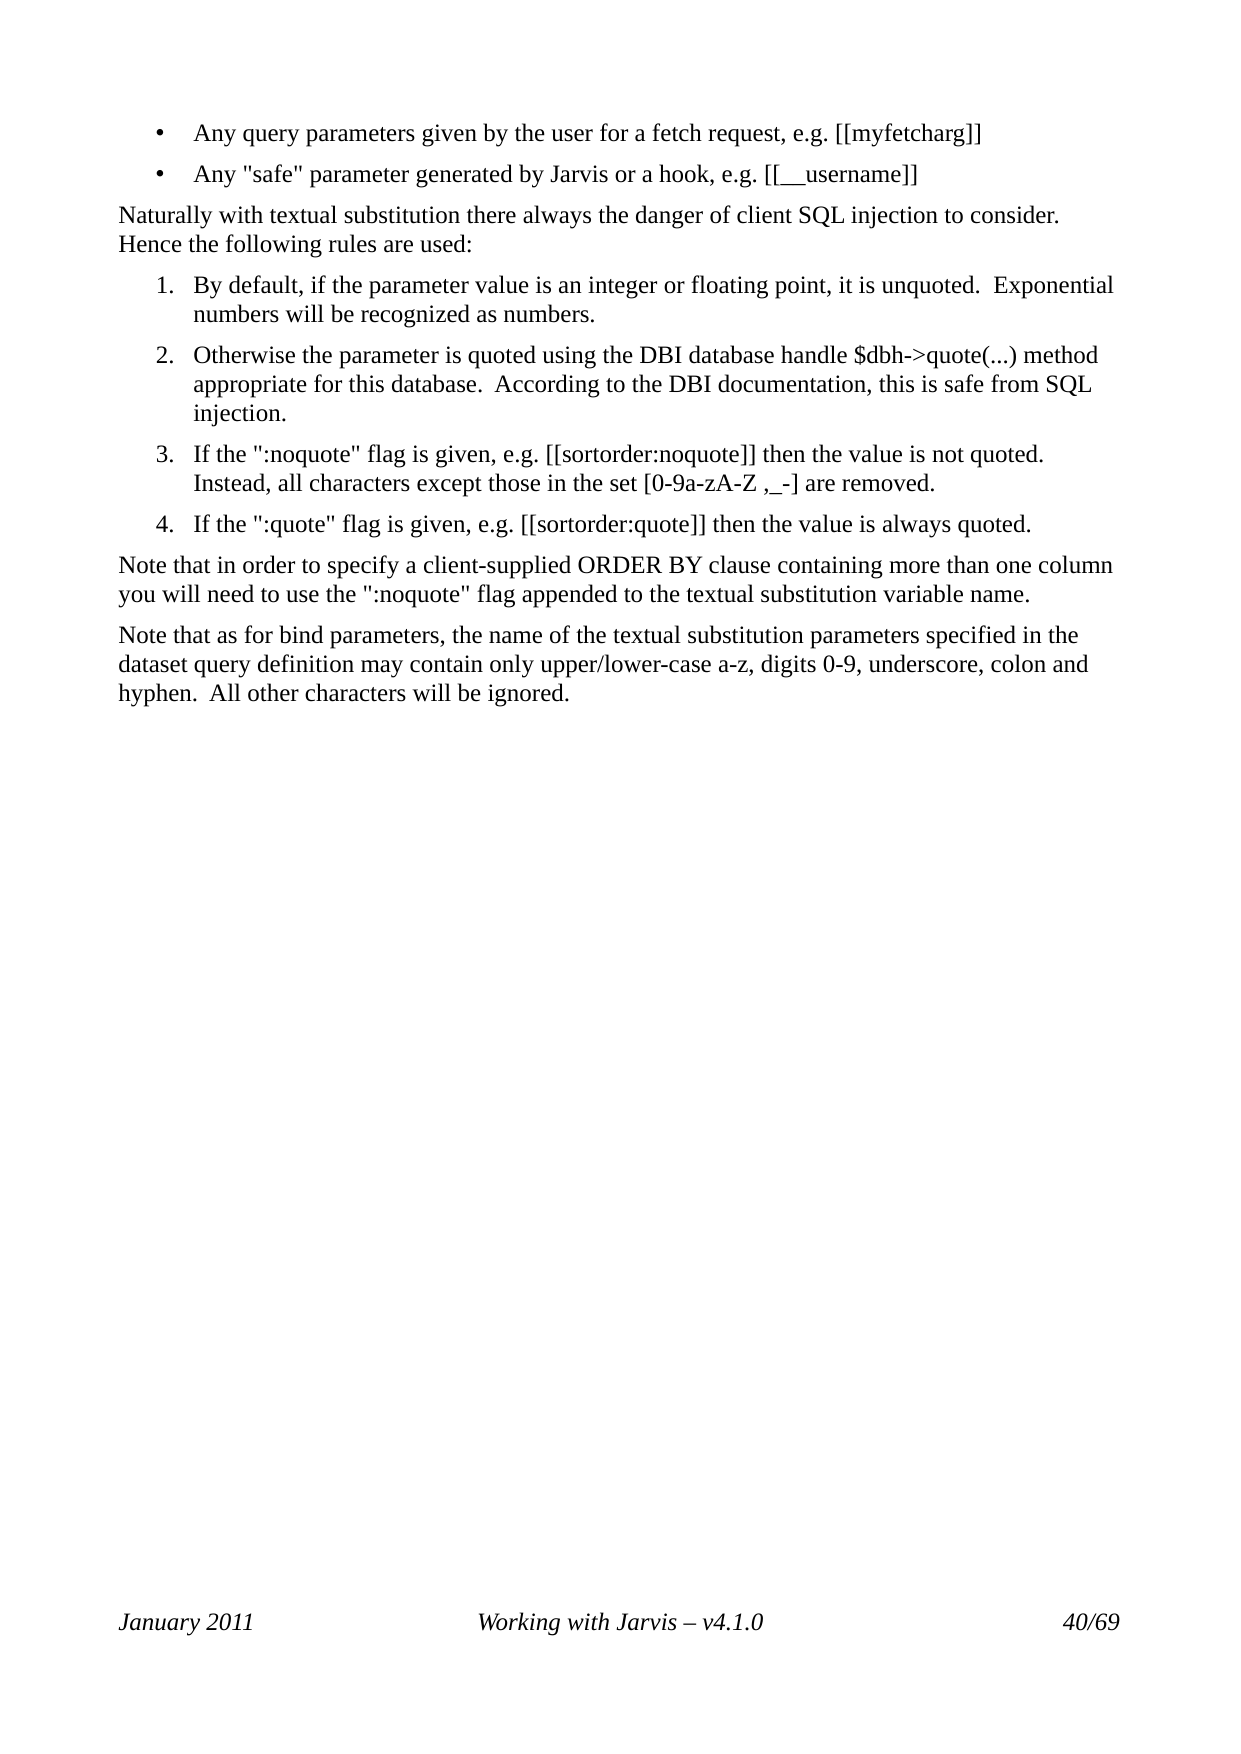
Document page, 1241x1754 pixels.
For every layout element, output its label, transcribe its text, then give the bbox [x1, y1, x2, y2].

text Naturally with textual substitution there always the danger of client SQL injection to consider. Hence the following rules are used: [118, 201, 1122, 258]
text Note that as for bind parameters, the name of the textual substitution parameters specified in the dataset query definition may contain only upper/lower-case a-z, digits 0-9, underscore, colon and hyphen. All other characters will be ignored. [118, 621, 1122, 707]
list Otherwise the parameter is quoted using the DBI database handle $dbh->quote(...) method appropriate for this database. According to the DBI documentation, this is safe from SQL injection. [156, 341, 1122, 427]
list By default, if the parameter value is an integer or floating point, it is unquoted. Exponential numbers will be recognized as numbers. [156, 271, 1122, 328]
list If the ":noquote" flag is given, e.g. [[sortorder:noquote]] then the value is not quoted. Instead, all characters except those in the set [0-9a-zA-Z ,_-] are removed. [156, 439, 1122, 497]
list Any "safe" parameter generated by Jarvis or a hook, e.g. [[__username]] [156, 159, 1122, 188]
text Note that in order to specify a client-supplied ORDER BY clause containing more than one column you will need to use the ":noquote" flag appended to the textual substitution variable name. [118, 551, 1122, 608]
list Any query parameters given by the user for a fetch request, e.g. [[myfetcharg]] [156, 118, 1122, 147]
list If the ":quote" flag is given, e.g. [[sortorder:quote]] then the value is always quoted. [156, 509, 1122, 538]
